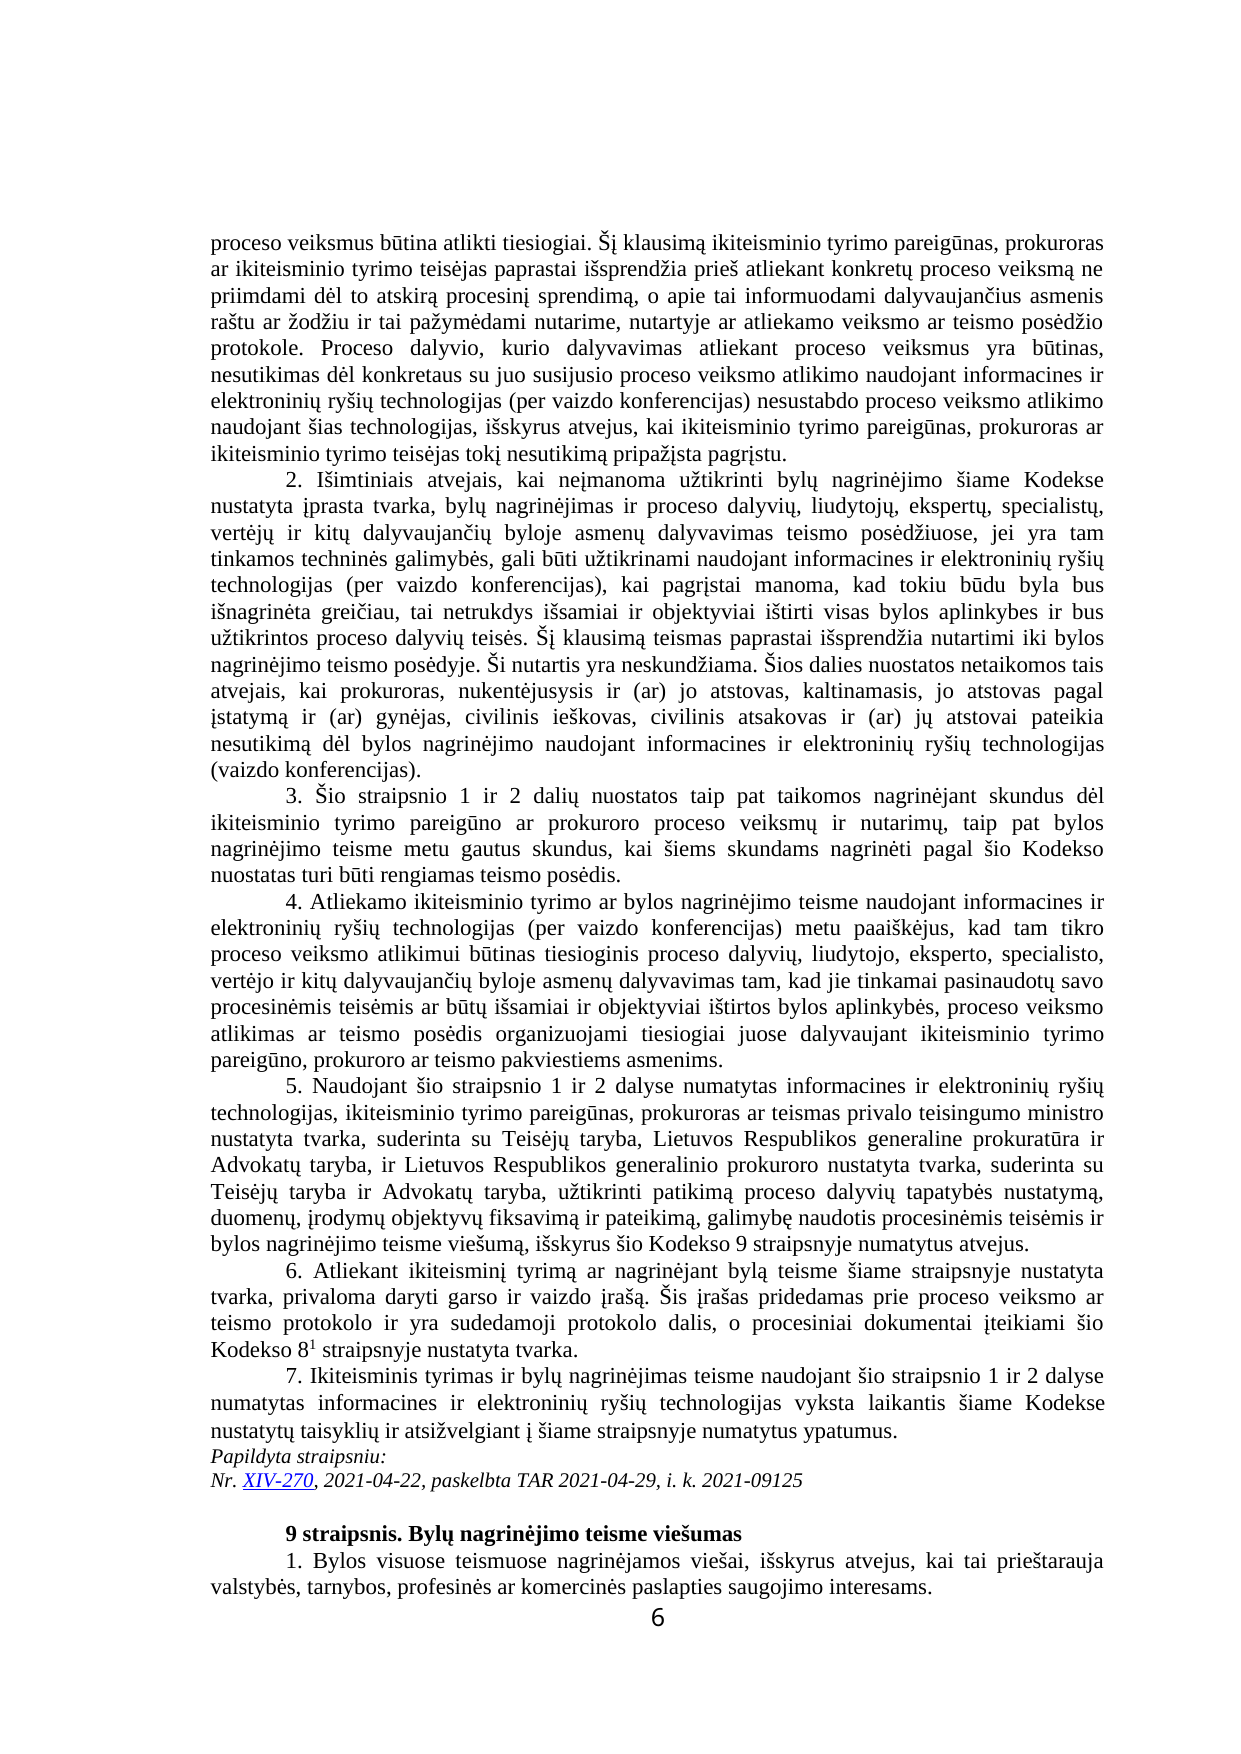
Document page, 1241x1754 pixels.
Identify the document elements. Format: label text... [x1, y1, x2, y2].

text 5. Naudojant šio straipsnio 1 ir 2 dalyse numatytas informacines ir elektroninių ryšių technologijas, ikiteisminio tyrimo pareigūnas, prokuroras ar teismas privalo teisingumo ministro nustatyta tvarka, suderinta su Teisėjų taryba, Lietuvos Respublikos generaline prokuratūra ir Advokatų taryba, ir Lietuvos Respublikos generalinio prokuroro nustatyta tvarka, suderinta su Teisėjų taryba ir Advokatų taryba, užtikrinti patikimą proceso dalyvių tapatybės nustatymą, duomenų, įrodymų objektyvų fiksavimą ir pateikimą, galimybę naudotis procesinėmis teisėmis ir bylos nagrinėjimo teisme viešumą, išskyrus šio Kodekso 9 straipsnyje numatytus atvejus. [210, 1072, 1105, 1257]
text Nr. XIV-270, 2021-04-22, paskelbta TAR 2021-04-29, i. k. 2021-09125 [210, 1468, 1105, 1492]
text 2. Išimtiniais atvejais, kai neįmanoma užtikrinti bylų nagrinėjimo šiame Kodekse nustatyta įprasta tvarka, bylų nagrinėjimas ir proceso dalyvių, liudytojų, ekspertų, specialistų, vertėjų ir kitų dalyvaujančių byloje asmenų dalyvavimas teismo posėdžiuose, jei yra tam tinkamos techninės galimybės, gali būti užtikrinami naudojant informacines ir elektroninių ryšių technologijas (per vaizdo konferencijas), kai pagrįstai manoma, kad tokiu būdu byla bus išnagrinėta greičiau, tai netrukdys išsamiai ir objektyviai ištirti visas bylos aplinkybes ir bus užtikrintos proceso dalyvių teisės. Šį klausimą teismas paprastai išsprendžia nutartimi iki bylos nagrinėjimo teismo posėdyje. Ši nutartis yra neskundžiama. Šios dalies nuostatos netaikomos tais atvejais, kai prokuroras, nukentėjusysis ir (ar) jo atstovas, kaltinamasis, jo atstovas pagal įstatymą ir (ar) gynėjas, civilinis ieškovas, civilinis atsakovas ir (ar) jų atstovai pateikia nesutikimą dėl bylos nagrinėjimo naudojant informacines ir elektroninių ryšių technologijas (vaizdo konferencijas). [210, 466, 1105, 782]
text 4. Atliekamo ikiteisminio tyrimo ar bylos nagrinėjimo teisme naudojant informacines ir elektroninių ryšių technologijas (per vaizdo konferencijas) metu paaiškėjus, kad tam tikro proceso veiksmo atlikimui būtinas tiesioginis proceso dalyvių, liudytojo, eksperto, specialisto, vertėjo ir kitų dalyvaujančių byloje asmenų dalyvavimas tam, kad jie tinkamai pasinaudotų savo procesinėmis teisėmis ar būtų išsamiai ir objektyviai ištirtos bylos aplinkybės, proceso veiksmo atlikimas ar teismo posėdis organizuojami tiesiogiai juose dalyvaujant ikiteisminio tyrimo pareigūno, prokuroro ar teismo pakviestiems asmenims. [210, 888, 1105, 1072]
text 9 straipsnis. Bylų nagrinėjimo teisme viešumas [210, 1521, 1105, 1547]
text 1. Bylos visuose teismuose nagrinėjamos viešai, išskyrus atvejus, kai tai prieštarauja valstybės, tarnybos, profesinės ar komercinės paslapties saugojimo interesams. [210, 1547, 1105, 1599]
text 7. Ikiteisminis tyrimas ir bylų nagrinėjimas teisme naudojant šio straipsnio 1 ir 2 dalyse numatytas informacines ir elektroninių ryšių technologijas vyksta laikantis šiame Kodekse nustatytų taisyklių ir atsižvelgiant į šiame straipsnyje numatytus ypatumus. [210, 1362, 1105, 1444]
text Papildyta straipsniu: [210, 1444, 1105, 1468]
text 3. Šio straipsnio 1 ir 2 dalių nuostatos taip pat taikomos nagrinėjant skundus dėl ikiteisminio tyrimo pareigūno ar prokuroro proceso veiksmų ir nutarimų, taip pat bylos nagrinėjimo teisme metu gautus skundus, kai šiems skundams nagrinėti pagal šio Kodekso nuostatas turi būti rengiamas teismo posėdis. [210, 782, 1105, 888]
text 6. Atliekant ikiteisminį tyrimą ar nagrinėjant bylą teisme šiame straipsnyje nustatyta tvarka, privaloma daryti garso ir vaizdo įrašą. Šis įrašas pridedamas prie proceso veiksmo ar teismo protokolo ir yra sudedamoji protokolo dalis, o procesiniai dokumentai įteikiami šio Kodekso 81 straipsnyje nustatyta tvarka. [210, 1257, 1105, 1362]
text proceso veiksmus būtina atlikti tiesiogiai. Šį klausimą ikiteisminio tyrimo pareigūnas, prokuroras ar ikiteisminio tyrimo teisėjas paprastai išsprendžia prieš atliekant konkretų proceso veiksmą ne priimdami dėl to atskirą procesinį sprendimą, o apie tai informuodami dalyvaujančius asmenis raštu ar žodžiu ir tai pažymėdami nutarime, nutartyje ar atliekamo veiksmo ar teismo posėdžio protokole. Proceso dalyvio, kurio dalyvavimas atliekant proceso veiksmus yra būtinas, nesutikimas dėl konkretaus su juo susijusio proceso veiksmo atlikimo naudojant informacines ir elektroninių ryšių technologijas (per vaizdo konferencijas) nesustabdo proceso veiksmo atlikimo naudojant šias technologijas, išskyrus atvejus, kai ikiteisminio tyrimo pareigūnas, prokuroras ar ikiteisminio tyrimo teisėjas tokį nesutikimą pripažįsta pagrįstu. [210, 229, 1105, 466]
